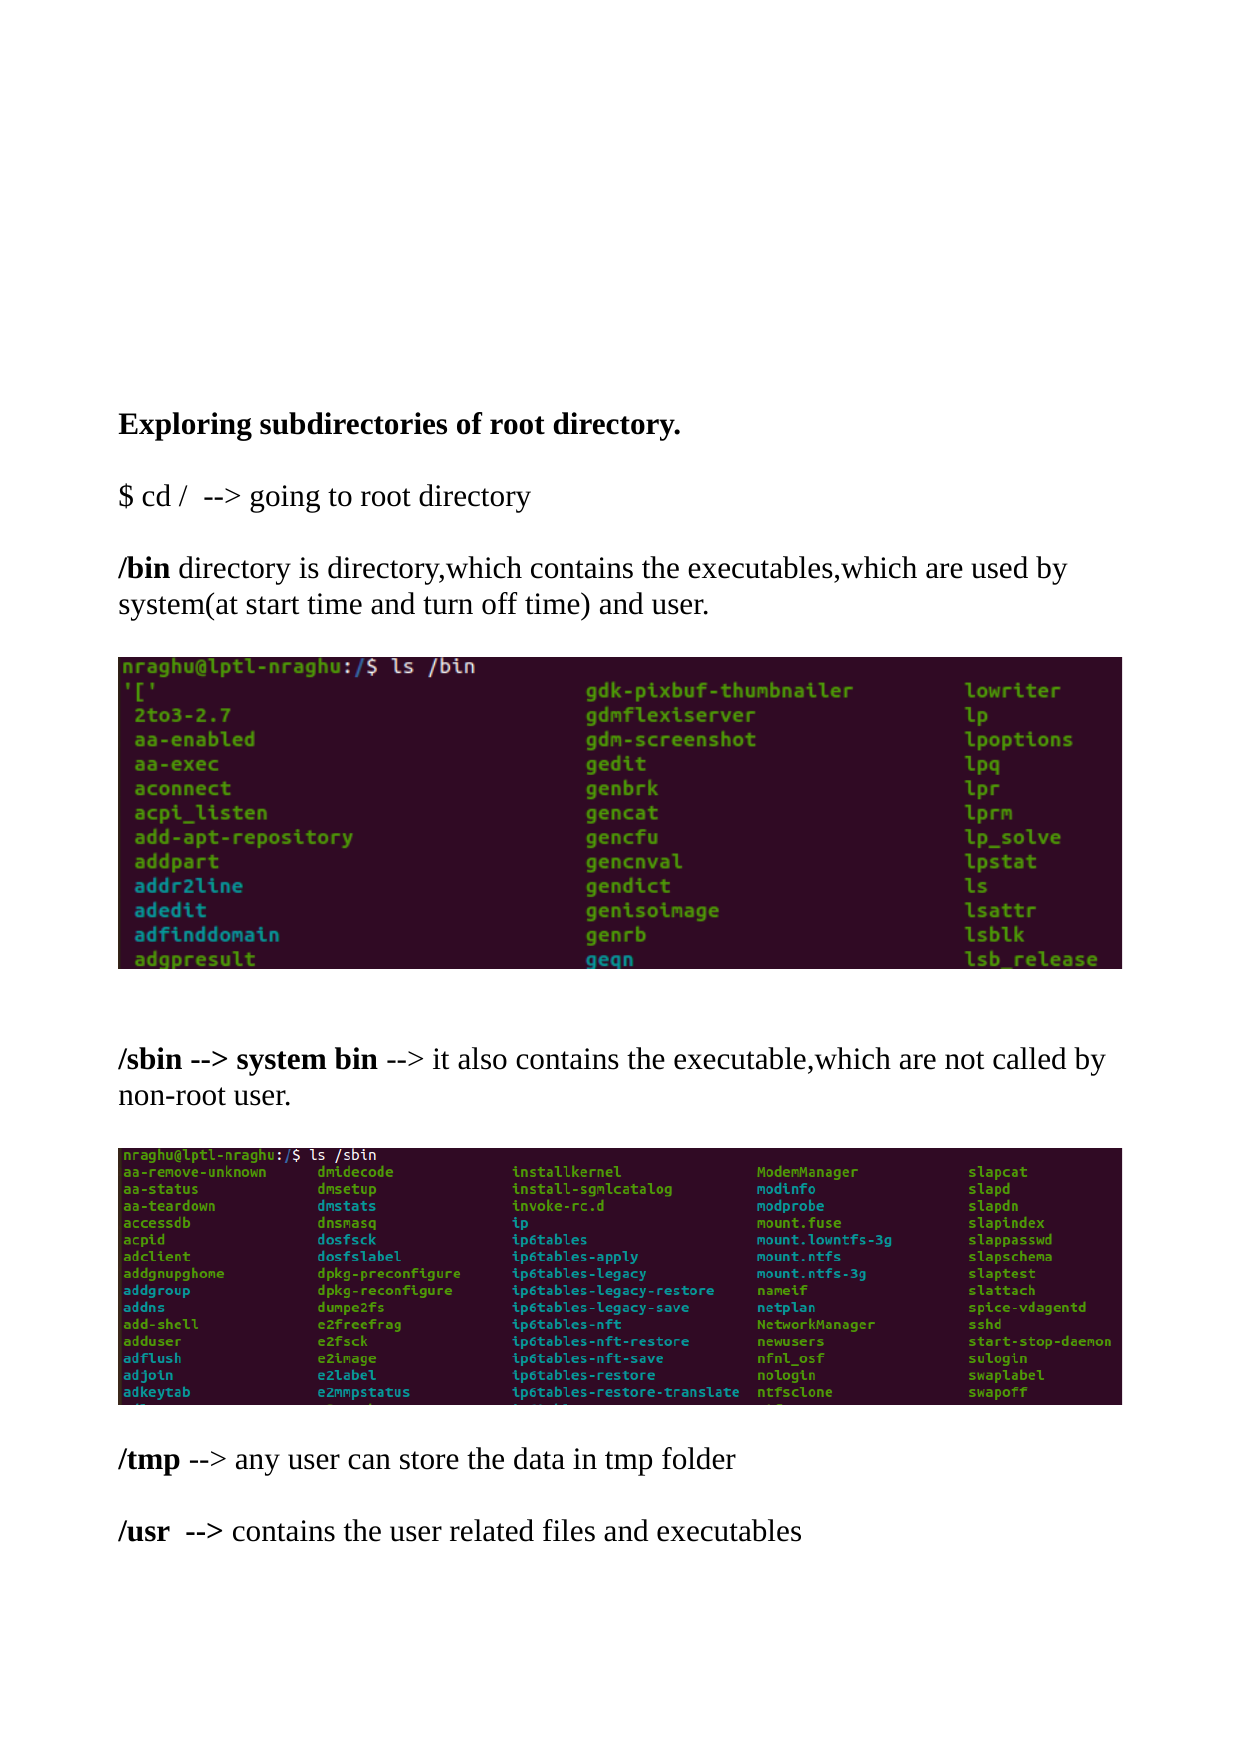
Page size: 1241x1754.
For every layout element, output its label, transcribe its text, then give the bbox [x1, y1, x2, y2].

picture [118, 1148, 1123, 1405]
text /bin directory is directory,which contains the executables,which are used by system(at start time and turn off time) and user. [118, 549, 1122, 621]
text /tmp --> any user can store the data in tmp folder [118, 1441, 1122, 1476]
text $ cd / --> going to root directory [118, 477, 1122, 513]
text /sbin --> system bin --> it also contains the executable,which are not called by non-root user. [118, 1041, 1122, 1112]
text /usr --> contains the user related files and executables [118, 1512, 1122, 1548]
text Exploring subdirectories of root directory. [118, 406, 1122, 442]
picture [118, 657, 1123, 969]
